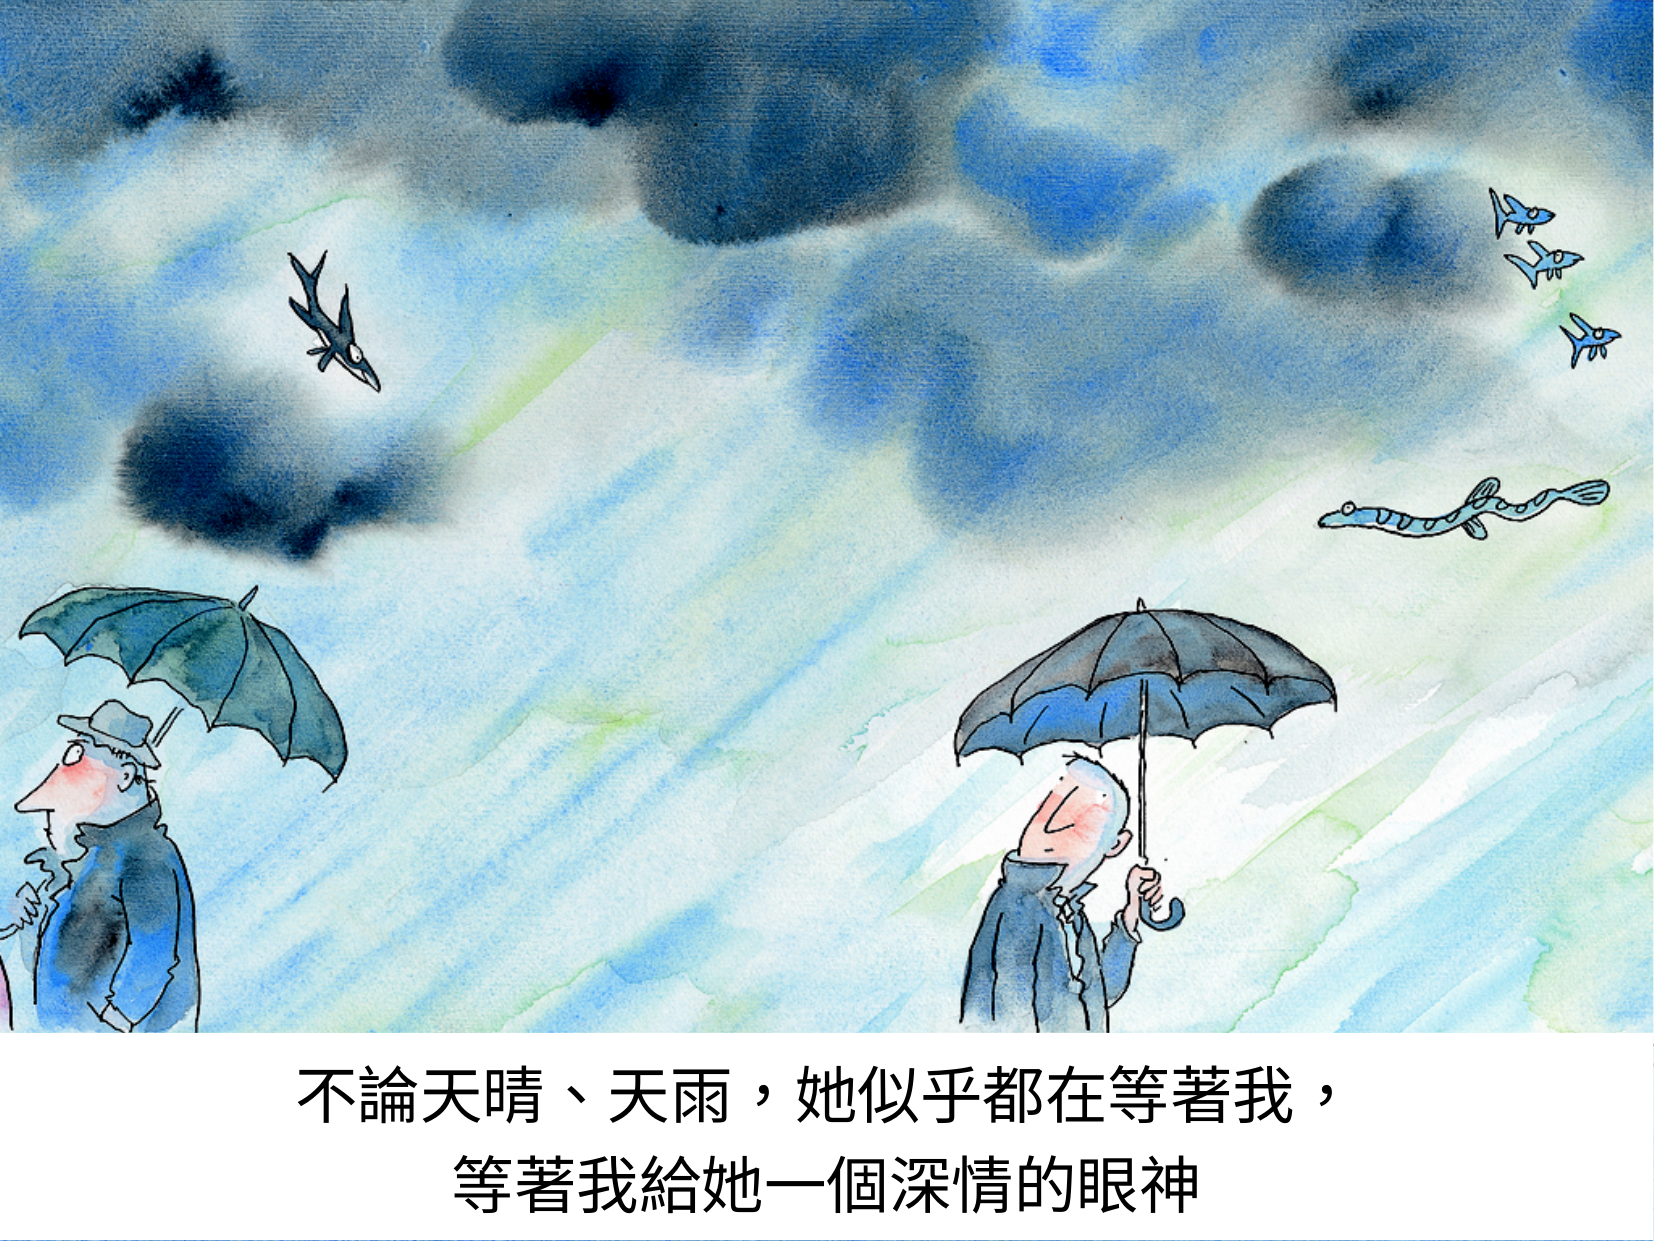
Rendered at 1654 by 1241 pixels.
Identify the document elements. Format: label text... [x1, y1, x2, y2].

picture [0, 0, 1654, 1032]
title 不論天晴、天雨，她似乎都在等著我， 等著我給她一個深情的眼神 [0, 1032, 1654, 1241]
